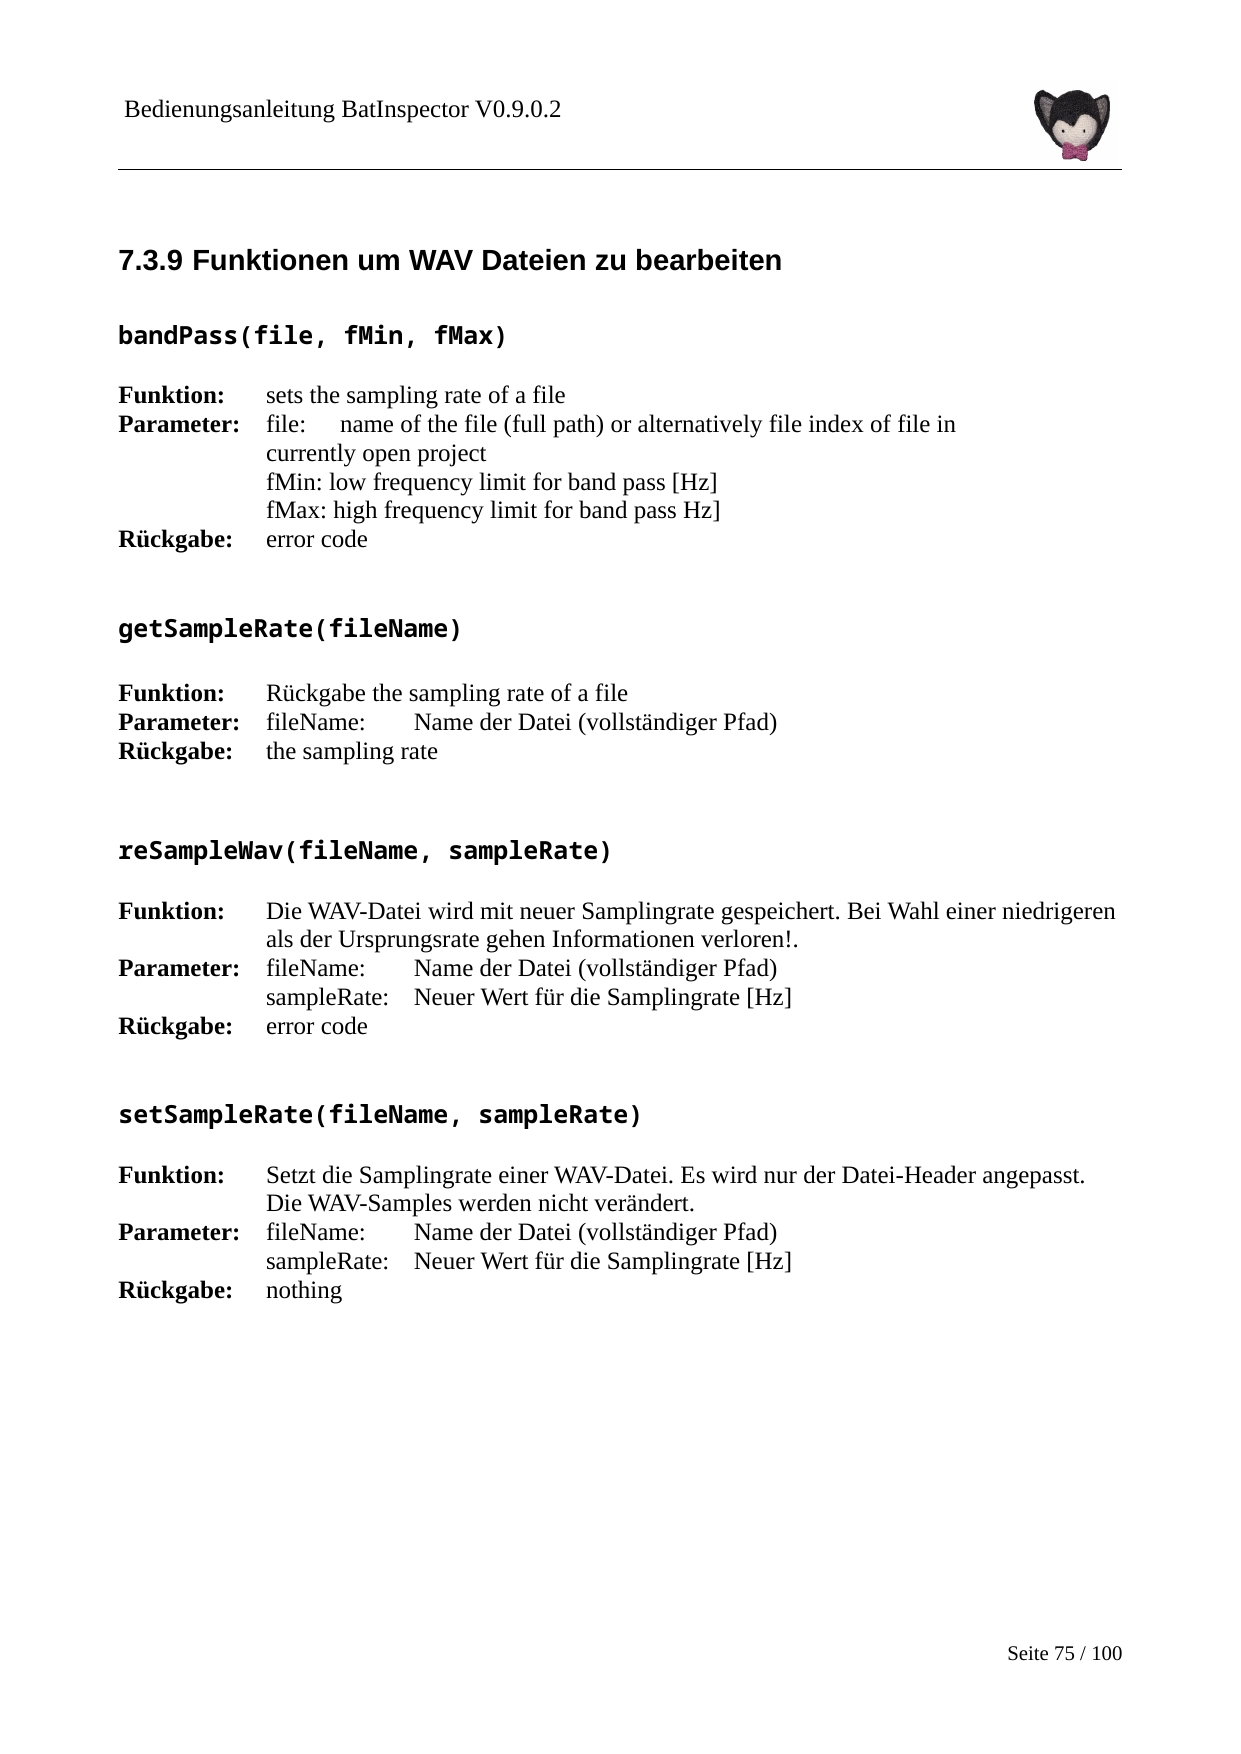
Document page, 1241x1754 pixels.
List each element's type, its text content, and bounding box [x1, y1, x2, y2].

text Funktion: Setzt die Samplingrate einer WAV-Datei. Es wird nur der Datei-Header angepasst. Die WAV-Samples werden nicht verändert. [118, 1160, 1122, 1217]
text Rückgabe: error code [118, 1011, 1122, 1039]
text Parameter: fileName: Name der Datei (vollständiger Pfad) sampleRate: Neuer Wert für die Samplingrate [Hz] [118, 1217, 1122, 1275]
subtitle Funktionen um WAV Dateien zu bearbeiten [118, 243, 1122, 276]
text Parameter: fileName: Name der Datei (vollständiger Pfad) sampleRate: Neuer Wert für die Samplingrate [Hz] [118, 953, 1122, 1011]
text getSampleRate(fileName) [118, 610, 1122, 644]
text Rückgabe: error code [118, 524, 1122, 553]
picture [1030, 80, 1119, 169]
text Rückgabe: nothing [118, 1275, 1122, 1303]
text reSampleWav(fileName, sampleRate) [118, 833, 1122, 867]
text setSampleRate(fileName, sampleRate) [118, 1097, 1122, 1131]
text Parameter: fileName: Name der Datei (vollständiger Pfad) Rückgabe: the sampling rate [118, 707, 1122, 765]
text bandPass(file, fMin, fMax) [118, 318, 1122, 352]
text Funktion: sets the sampling rate of a file [118, 380, 1122, 409]
text Funktion: Rückgabe the sampling rate of a file [118, 678, 1122, 707]
text Funktion: Die WAV-Datei wird mit neuer Samplingrate gespeichert. Bei Wahl einer niedrigeren als der Ursprungsrate gehen Informationen verloren!. [118, 896, 1122, 953]
text Parameter: file: name of the file (full path) or alternatively file index of file in currently open project fMin: low frequency limit for band pass [Hz] fMax: high frequency limit for band pass Hz] [118, 409, 1122, 524]
